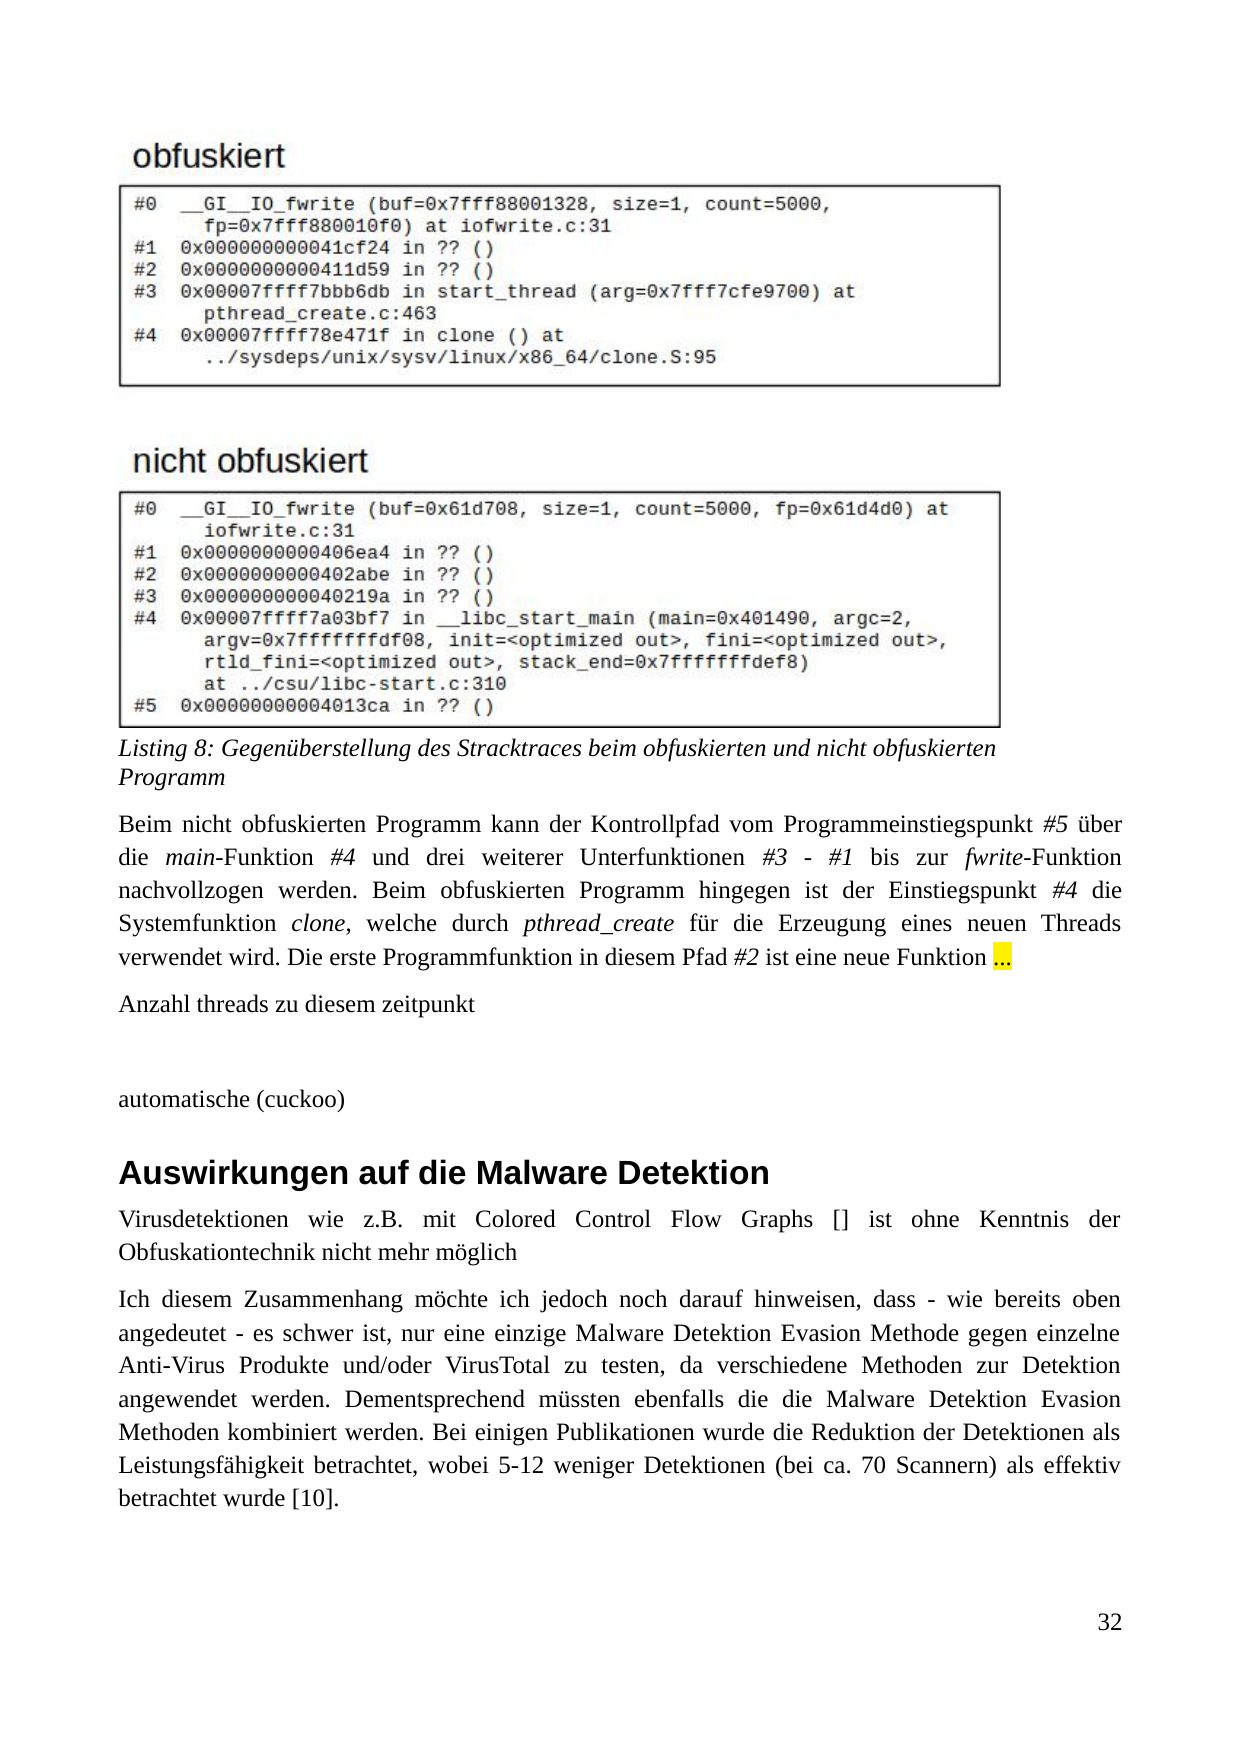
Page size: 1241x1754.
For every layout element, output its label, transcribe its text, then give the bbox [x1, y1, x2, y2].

text Beim nicht obfuskierten Programm kann der Kontrollpfad vom Programmeinstiegspunkt #5 über die main-Funktion #4 und drei weiterer Unterfunktionen #3 - #1 bis zur fwrite-Funktion nachvollzogen werden. Beim obfuskierten Programm hingegen ist der Einstiegspunkt #4 die Systemfunktion clone, welche durch pthread_create für die Erzeugung eines neuen Threads verwendet wird. Die erste Programmfunktion in diesem Pfad #2 ist eine neue Funktion ... [118, 809, 1122, 970]
list Listing 8: Gegenüberstellung des Stracktraces beim obfuskierten und nicht obfuskierten Programm [118, 728, 1001, 791]
subtitle Auswirkungen auf die Malware Detektion [118, 1153, 1122, 1191]
text Ich diesem Zusammenhang möchte ich jedoch noch darauf hinweisen, dass - wie bereits oben angedeutet - es schwer ist, nur eine einzige Malware Detektion Evasion Methode gegen einzelne Anti-Virus Produkte und/oder VirusTotal zu testen, da verschiedene Methoden zur Detektion angewendet werden. Dementsprechend müssten ebenfalls die die Malware Detektion Evasion Methoden kombiniert werden. Bei einigen Publikationen wurde die Reduktion der Detektionen als Leistungsfähigkeit betrachtet, wobei 5-12 weniger Detektionen (bei ca. 70 Scannern) als effektiv betrachtet wurde [10]. [118, 1284, 1122, 1511]
text Virusdetektionen wie z.B. mit Colored Control Flow Graphs [] ist ohne Kenntnis der Obfuskationtechnik nicht mehr möglich [118, 1204, 1122, 1266]
text Anzahl threads zu diesem zeitpunkt [118, 989, 1122, 1018]
picture [118, 130, 1001, 728]
text automatische (cuckoo) [118, 1084, 1122, 1113]
